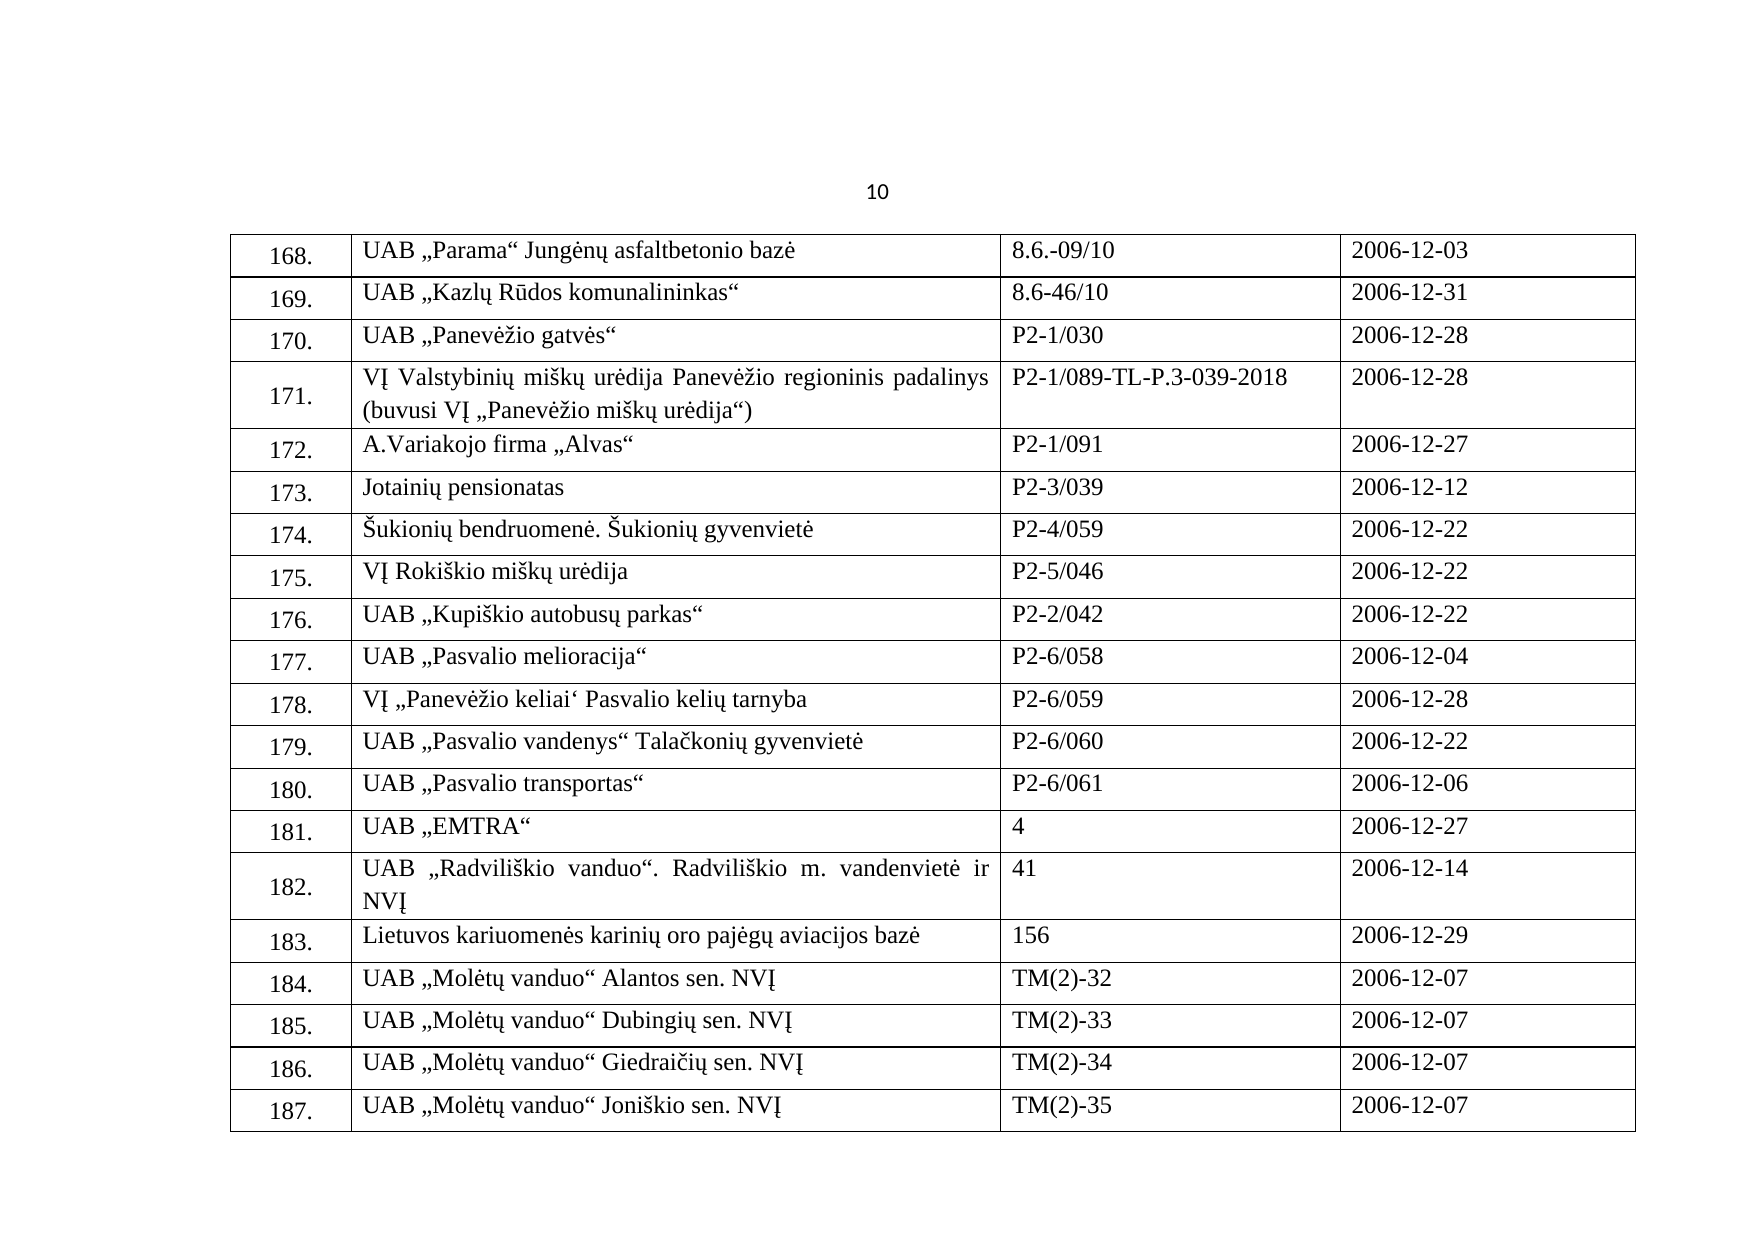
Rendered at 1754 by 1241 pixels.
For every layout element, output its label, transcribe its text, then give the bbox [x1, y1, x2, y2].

table_cell 186. [231, 1048, 351, 1089]
table_cell UAB „Pasvalio vandenys“ Talačkonių gyvenvietė [352, 726, 1000, 767]
table_cell A.Variakojo firma „Alvas“ [352, 429, 1000, 471]
table_cell 2006-12-22 [1341, 599, 1635, 640]
table_cell 175. [231, 556, 351, 598]
table_cell 2006-12-28 [1341, 684, 1635, 725]
table_cell 2006-12-22 [1341, 514, 1635, 555]
table_cell TM(2)-35 [1001, 1090, 1340, 1131]
table_cell UAB „Kupiškio autobusų parkas“ [352, 599, 1000, 640]
table_cell P2-2/042 [1001, 599, 1340, 640]
table_cell P2-1/089-TL-P.3-039-2018 [1001, 362, 1340, 428]
table_cell 179. [231, 726, 351, 767]
table_cell 168. [231, 235, 351, 276]
table_cell 183. [231, 920, 351, 962]
table_cell 2006-12-12 [1341, 472, 1635, 513]
table_cell 2006-12-04 [1341, 641, 1635, 683]
table_cell 2006-12-22 [1341, 556, 1635, 598]
table_cell 172. [231, 429, 351, 471]
table_cell P2-1/091 [1001, 429, 1340, 471]
table_cell 2006-12-07 [1341, 1005, 1635, 1046]
table_cell 180. [231, 769, 351, 810]
table_cell 174. [231, 514, 351, 555]
table_cell UAB „Parama“ Jungėnų asfaltbetonio bazė [352, 235, 1000, 276]
table_cell 2006-12-27 [1341, 811, 1635, 852]
table_cell UAB „Molėtų vanduo“ Joniškio sen. NVĮ [352, 1090, 1000, 1131]
table_cell P2-3/039 [1001, 472, 1340, 513]
table_cell 173. [231, 472, 351, 513]
table_cell 2006-12-28 [1341, 362, 1635, 428]
table_cell P2-6/061 [1001, 769, 1340, 810]
table_cell P2-6/060 [1001, 726, 1340, 767]
table_cell 182. [231, 853, 351, 919]
table_cell 170. [231, 320, 351, 361]
table_cell 181. [231, 811, 351, 852]
table_cell UAB „Panevėžio gatvės“ [352, 320, 1000, 361]
table_cell 2006-12-06 [1341, 769, 1635, 810]
table_cell UAB „Molėtų vanduo“ Alantos sen. NVĮ [352, 963, 1000, 1004]
table_cell UAB „Molėtų vanduo“ Giedraičių sen. NVĮ [352, 1048, 1000, 1089]
table_cell P2-4/059 [1001, 514, 1340, 555]
table_cell UAB „Kazlų Rūdos komunalininkas“ [352, 278, 1000, 319]
table_cell 4 [1001, 811, 1340, 852]
table_cell 2006-12-27 [1341, 429, 1635, 471]
table_cell UAB „Molėtų vanduo“ Dubingių sen. NVĮ [352, 1005, 1000, 1046]
table_cell VĮ Valstybinių miškų urėdija Panevėžio regioninis padalinys (buvusi VĮ „Panevėžio miškų urėdija“) [352, 362, 1000, 428]
table_cell 177. [231, 641, 351, 683]
table_cell VĮ „Panevėžio keliai‘ Pasvalio kelių tarnyba [352, 684, 1000, 725]
table_cell 184. [231, 963, 351, 1004]
table_cell 178. [231, 684, 351, 725]
table_cell 8.6.-09/10 [1001, 235, 1340, 276]
table_cell Jotainių pensionatas [352, 472, 1000, 513]
table_cell 2006-12-03 [1341, 235, 1635, 276]
table_cell UAB „Pasvalio melioracija“ [352, 641, 1000, 683]
table_cell 185. [231, 1005, 351, 1046]
table_cell P2-1/030 [1001, 320, 1340, 361]
table_cell TM(2)-33 [1001, 1005, 1340, 1046]
table_cell P2-6/058 [1001, 641, 1340, 683]
table_cell 2006-12-28 [1341, 320, 1635, 361]
table_cell Lietuvos kariuomenės karinių oro pajėgų aviacijos bazė [352, 920, 1000, 962]
table_cell 2006-12-07 [1341, 963, 1635, 1004]
table_cell 156 [1001, 920, 1340, 962]
table_cell 187. [231, 1090, 351, 1131]
table_cell 41 [1001, 853, 1340, 919]
table_cell 2006-12-07 [1341, 1090, 1635, 1131]
table_cell 2006-12-31 [1341, 278, 1635, 319]
table_cell UAB „EMTRA“ [352, 811, 1000, 852]
table_cell TM(2)-34 [1001, 1048, 1340, 1089]
table_cell TM(2)-32 [1001, 963, 1340, 1004]
table_cell 169. [231, 278, 351, 319]
table_cell VĮ Rokiškio miškų urėdija [352, 556, 1000, 598]
table_cell UAB „Pasvalio transportas“ [352, 769, 1000, 810]
table_cell 176. [231, 599, 351, 640]
table_cell 2006-12-14 [1341, 853, 1635, 919]
table_cell 2006-12-07 [1341, 1048, 1635, 1089]
table_cell 2006-12-22 [1341, 726, 1635, 767]
table_cell 171. [231, 362, 351, 428]
table_cell UAB „Radviliškio vanduo“. Radviliškio m. vandenvietė ir NVĮ [352, 853, 1000, 919]
table_cell 2006-12-29 [1341, 920, 1635, 962]
table_cell Šukionių bendruomenė. Šukionių gyvenvietė [352, 514, 1000, 555]
table_cell P2-6/059 [1001, 684, 1340, 725]
table_cell 8.6-46/10 [1001, 278, 1340, 319]
table_cell P2-5/046 [1001, 556, 1340, 598]
